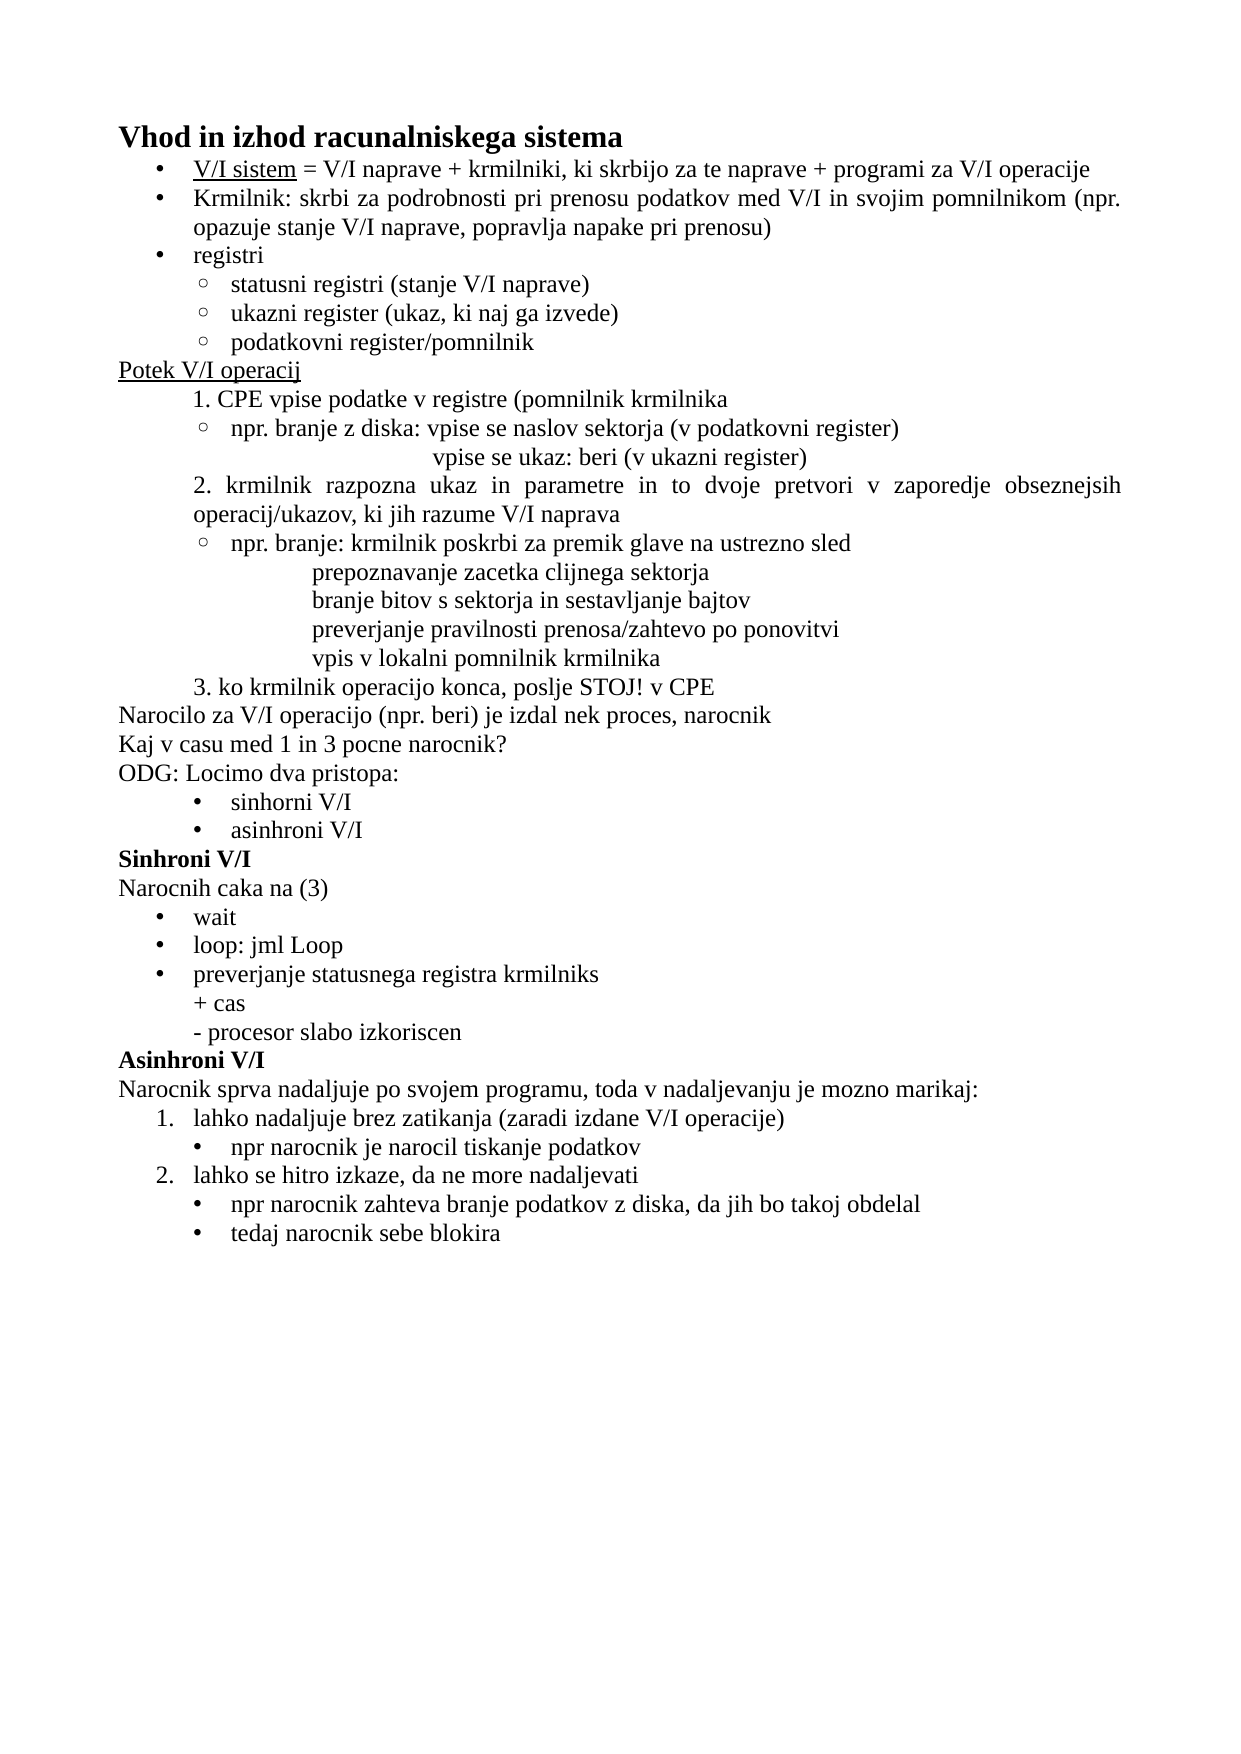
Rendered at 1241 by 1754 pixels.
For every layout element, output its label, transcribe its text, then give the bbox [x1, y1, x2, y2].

list + cas [156, 988, 1122, 1017]
text Kaj v casu med 1 in 3 pocne narocnik? [118, 729, 1122, 758]
text Sinhroni V/I [118, 844, 1122, 873]
text Narocnik sprva nadaljuje po svojem programu, toda v nadaljevanju je mozno marikaj: [118, 1074, 1122, 1103]
list sinhorni V/I [193, 787, 1122, 815]
list vpis v lokalni pomnilnik krmilnika [268, 643, 1122, 672]
list 2. krmilnik razpozna ukaz in parametre in to dvoje pretvori v zaporedje obseznejsih operacij/ukazov, ki jih razume V/I naprava [156, 470, 1122, 528]
list loop: jml Loop [156, 930, 1122, 959]
list Krmilnik: skrbi za podrobnosti pri prenosu podatkov med V/I in svojim pomnilnikom (npr. opazuje stanje V/I naprave, popravlja napake pri prenosu) [156, 183, 1122, 240]
list preverjanje statusnega registra krmilniks [156, 959, 1122, 988]
list lahko se hitro izkaze, da ne more nadaljevati [156, 1160, 1122, 1189]
text Vhod in izhod racunalniskega sistema [118, 118, 1122, 154]
list - procesor slabo izkoriscen [156, 1017, 1122, 1045]
text Asinhroni V/I [118, 1045, 1122, 1074]
list V/I sistem = V/I naprave + krmilniki, ki skrbijo za te naprave + programi za V/I operacije [156, 154, 1122, 183]
list branje bitov s sektorja in sestavljanje bajtov [268, 585, 1122, 614]
list preverjanje pravilnosti prenosa/zahtevo po ponovitvi [268, 614, 1122, 643]
list podatkovni register/pomnilnik [193, 327, 1122, 355]
list ukazni register (ukaz, ki naj ga izvede) [193, 298, 1122, 327]
list npr narocnik je narocil tiskanje podatkov [193, 1132, 1122, 1160]
list npr. branje: krmilnik poskrbi za premik glave na ustrezno sled [193, 528, 1122, 557]
list wait [156, 902, 1122, 930]
list asinhroni V/I [193, 815, 1122, 844]
text Potek V/I operacij [118, 355, 1122, 384]
list npr narocnik zahteva branje podatkov z diska, da jih bo takoj obdelal [193, 1189, 1122, 1218]
text Narocnih caka na (3) [118, 873, 1122, 902]
list tedaj narocnik sebe blokira [193, 1218, 1122, 1247]
list registri [156, 240, 1122, 269]
text vpise se ukaz: beri (v ukazni register) [118, 442, 1122, 470]
list statusni registri (stanje V/I naprave) [193, 269, 1122, 298]
list npr. branje z diska: vpise se naslov sektorja (v podatkovni register) [193, 413, 1122, 442]
list 3. ko krmilnik operacijo konca, poslje STOJ! v CPE [156, 672, 1122, 700]
text ODG: Locimo dva pristopa: [118, 758, 1122, 787]
text Narocilo za V/I operacijo (npr. beri) je izdal nek proces, narocnik [118, 700, 1122, 729]
text 1. CPE vpise podatke v registre (pomnilnik krmilnika [118, 384, 1122, 413]
list lahko nadaljuje brez zatikanja (zaradi izdane V/I operacije) [156, 1103, 1122, 1132]
list prepoznavanje zacetka clijnega sektorja [268, 557, 1122, 585]
